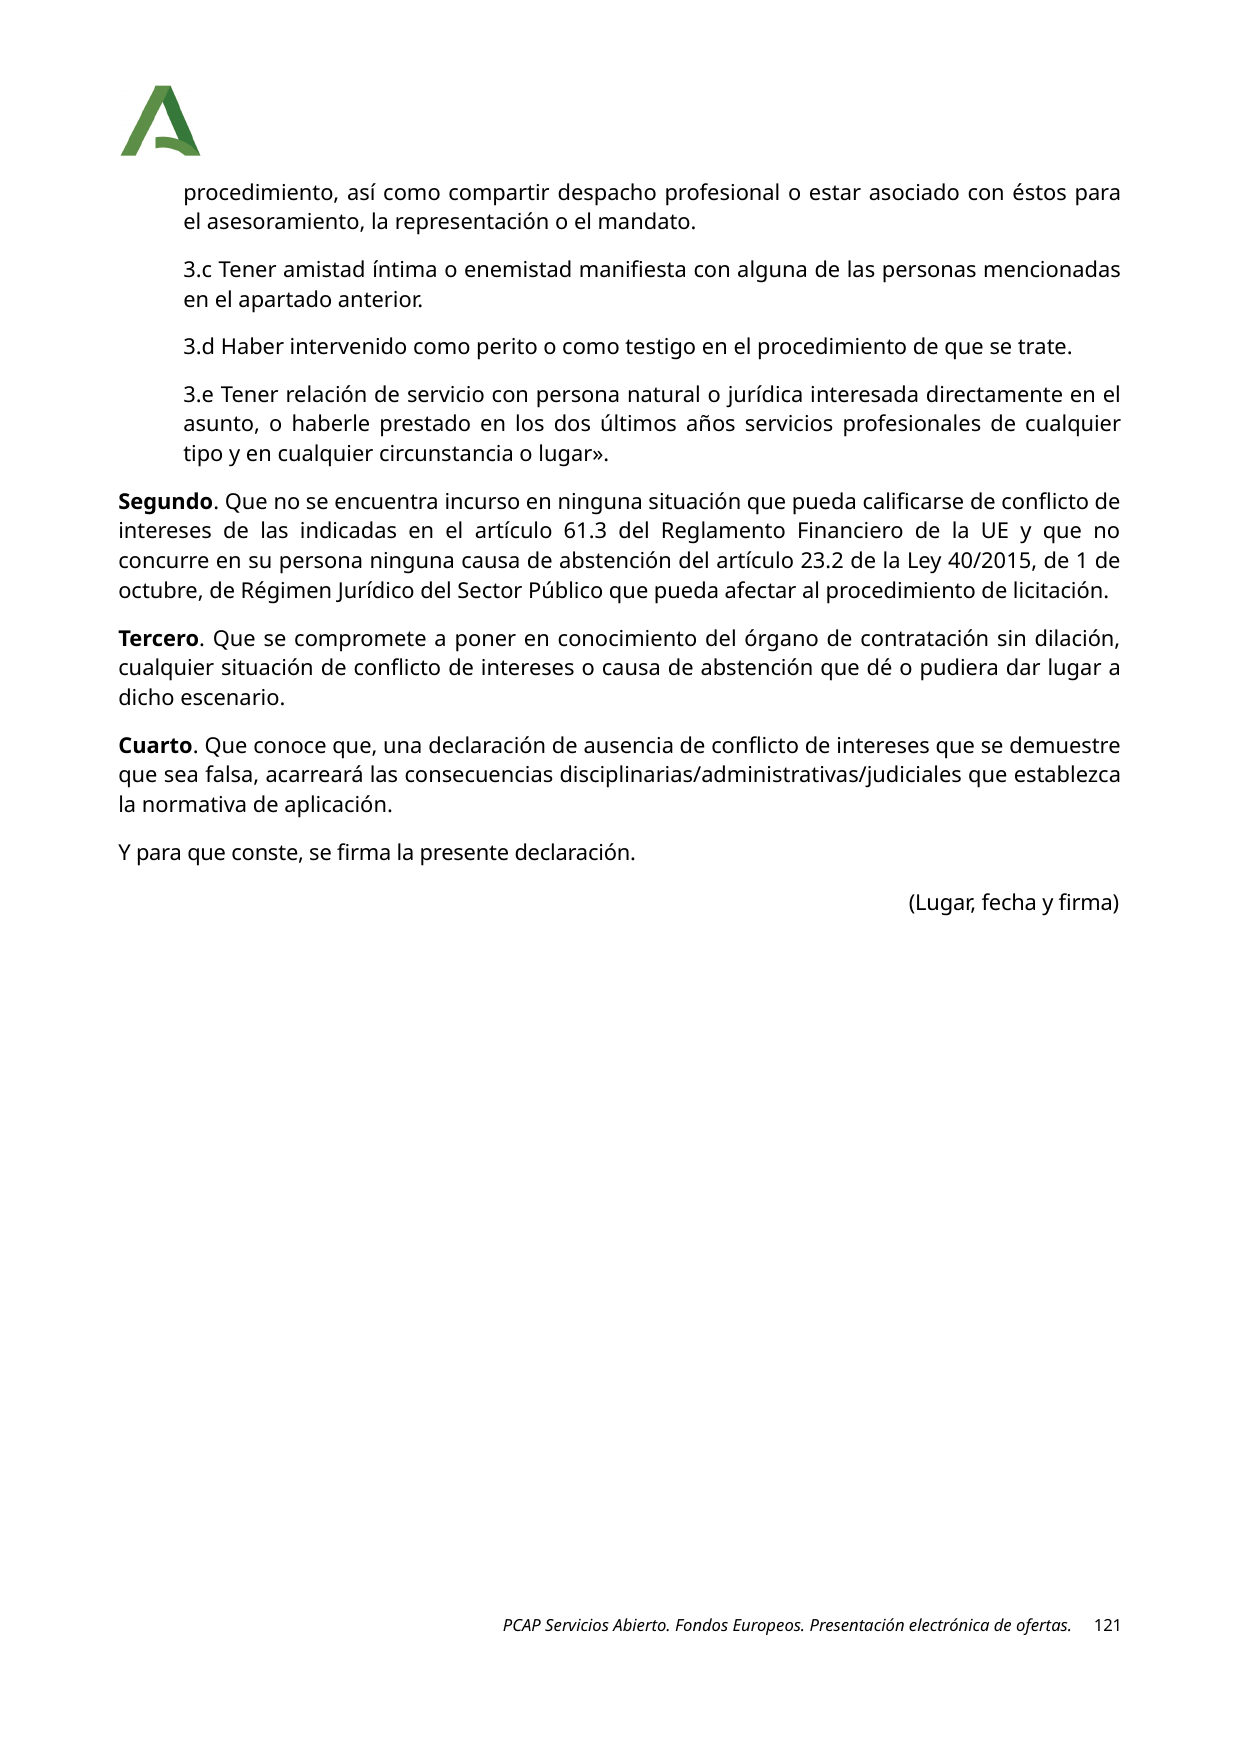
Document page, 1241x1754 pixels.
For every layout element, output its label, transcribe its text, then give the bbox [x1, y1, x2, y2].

text 3.e Tener relación de servicio con persona natural o jurídica interesada directamente en el asunto, o haberle prestado en los dos últimos años servicios profesionales de cualquier tipo y en cualquier circunstancia o lugar». [183, 379, 1122, 468]
text Y para que conste, se firma la presente declaración. [118, 837, 1122, 867]
text Cuarto. Que conoce que, una declaración de ausencia de conflicto de intereses que se demuestre que sea falsa, acarreará las consecuencias disciplinarias/administrativas/judiciales que establezca la normativa de aplicación. [118, 730, 1122, 819]
text procedimiento, así como compartir despacho profesional o estar asociado con éstos para el asesoramiento, la representación o el mandato. [183, 177, 1122, 236]
text Segundo. Que no se encuentra incurso en ninguna situación que pueda calificarse de conflicto de intereses de las indicadas en el artículo 61.3 del Reglamento Financiero de la UE y que no concurre en su persona ninguna causa de abstención del artículo 23.2 de la Ley 40/2015, de 1 de octubre, de Régimen Jurídico del Sector Público que pueda afectar al procedimiento de licitación. [118, 486, 1122, 605]
text Tercero. Que se compromete a poner en conocimiento del órgano de contratación sin dilación, cualquier situación de conflicto de intereses o causa de abstención que dé o pudiera dar lugar a dicho escenario. [118, 623, 1122, 712]
text 3.c Tener amistad íntima o enemistad manifiesta con alguna de las personas mencionadas en el apartado anterior. [183, 254, 1122, 313]
text (Lugar, fecha y firma) [118, 884, 1122, 920]
text 3.d Haber intervenido como perito o como testigo en el procedimiento de que se trate. [183, 331, 1122, 361]
picture [116, 81, 205, 160]
